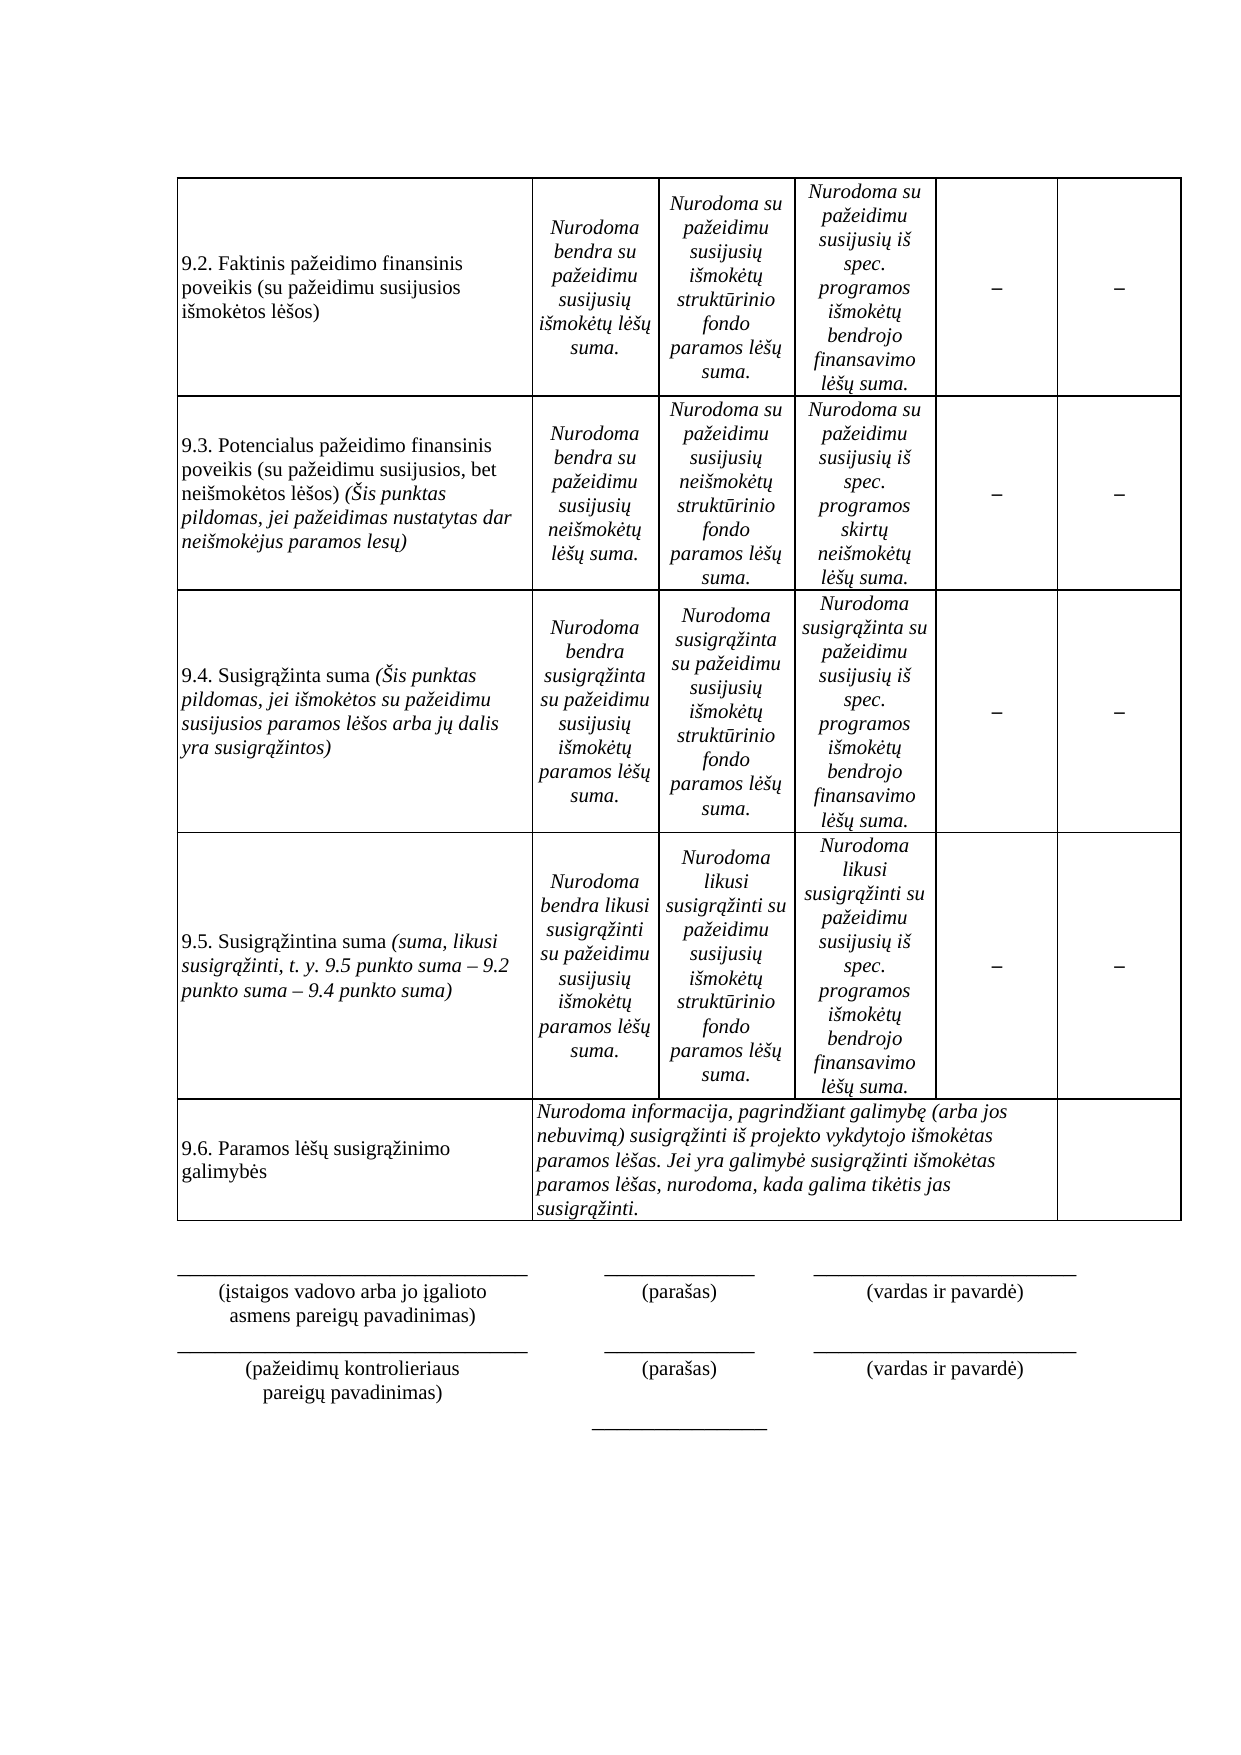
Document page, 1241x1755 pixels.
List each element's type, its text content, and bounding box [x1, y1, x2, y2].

table_cell Nurodoma su pažeidimu susijusių išmokėtų struktūrinio fondo paramos lėšų suma. [660, 179, 794, 395]
table_cell Nurodoma likusi susigrąžinti su pažeidimu susijusių išmokėtų struktūrinio fondo paramos lėšų suma. [660, 833, 794, 1098]
text (pažeidimų kontrolieriaus (parašas) (vardas ir pavardė) [177, 1356, 1181, 1380]
table_cell Nurodoma bendra susigrąžinta su pažeidimu susijusių išmokėtų paramos lėšų suma. [533, 591, 658, 832]
table_cell – [937, 179, 1057, 395]
table_cell [1058, 1100, 1180, 1220]
table_cell – [937, 833, 1057, 1098]
table_cell 9.4. Susigrąžinta suma (Šis punktas pildomas, jei išmokėtos su pažeidimu susijusios paramos lėšos arba jų dalis yra susigrąžintos) [178, 591, 532, 832]
table_cell – [1058, 179, 1180, 395]
text ____________________________ ____________ _____________________ [177, 1327, 1181, 1356]
table_cell 9.3. Potencialus pažeidimo finansinis poveikis (su pažeidimu susijusios, bet neišmokėtos lėšos) (Šis punktas pildomas, jei pažeidimas nustatytas dar neišmokėjus paramos lesų) [178, 397, 532, 589]
text asmens pareigų pavadinimas) [177, 1303, 1181, 1327]
table_cell 9.5. Susigrąžintina suma (suma, likusi susigrąžinti, t. y. 9.5 punkto suma – 9.2 punkto suma – 9.4 punkto suma) [178, 833, 532, 1098]
table_cell Nurodoma bendra su pažeidimu susijusių išmokėtų lėšų suma. [533, 179, 658, 395]
table_cell – [1058, 591, 1180, 832]
text ______________ [177, 1404, 1181, 1432]
table_cell Nurodoma susigrąžinta su pažeidimu susijusių išmokėtų struktūrinio fondo paramos lėšų suma. [660, 591, 794, 832]
table_cell Nurodoma bendra su pažeidimu susijusių neišmokėtų lėšų suma. [533, 397, 658, 589]
table_cell 9.6. Paramos lėšų susigrąžinimo galimybės [178, 1100, 532, 1220]
table_cell 9.2. Faktinis pažeidimo finansinis poveikis (su pažeidimu susijusios išmokėtos lėšos) [178, 179, 532, 395]
table_cell – [1058, 397, 1180, 589]
table_cell – [1058, 833, 1180, 1098]
table_cell – [937, 397, 1057, 589]
table_cell – [937, 591, 1057, 832]
text pareigų pavadinimas) [177, 1380, 1181, 1404]
table_cell Nurodoma informacija, pagrindžiant galimybę (arba jos nebuvimą) susigrąžinti iš projekto vykdytojo išmokėtas paramos lėšas. Jei yra galimybė susigrąžinti išmokėtas paramos lėšas, nurodoma, kada galima tikėtis jas susigrąžinti. [533, 1100, 1057, 1220]
text (įstaigos vadovo arba jo įgalioto (parašas) (vardas ir pavardė) [177, 1279, 1181, 1303]
text ____________________________ ____________ _____________________ [177, 1250, 1181, 1279]
table_cell Nurodoma bendra likusi susigrąžinti su pažeidimu susijusių išmokėtų paramos lėšų suma. [533, 833, 658, 1098]
